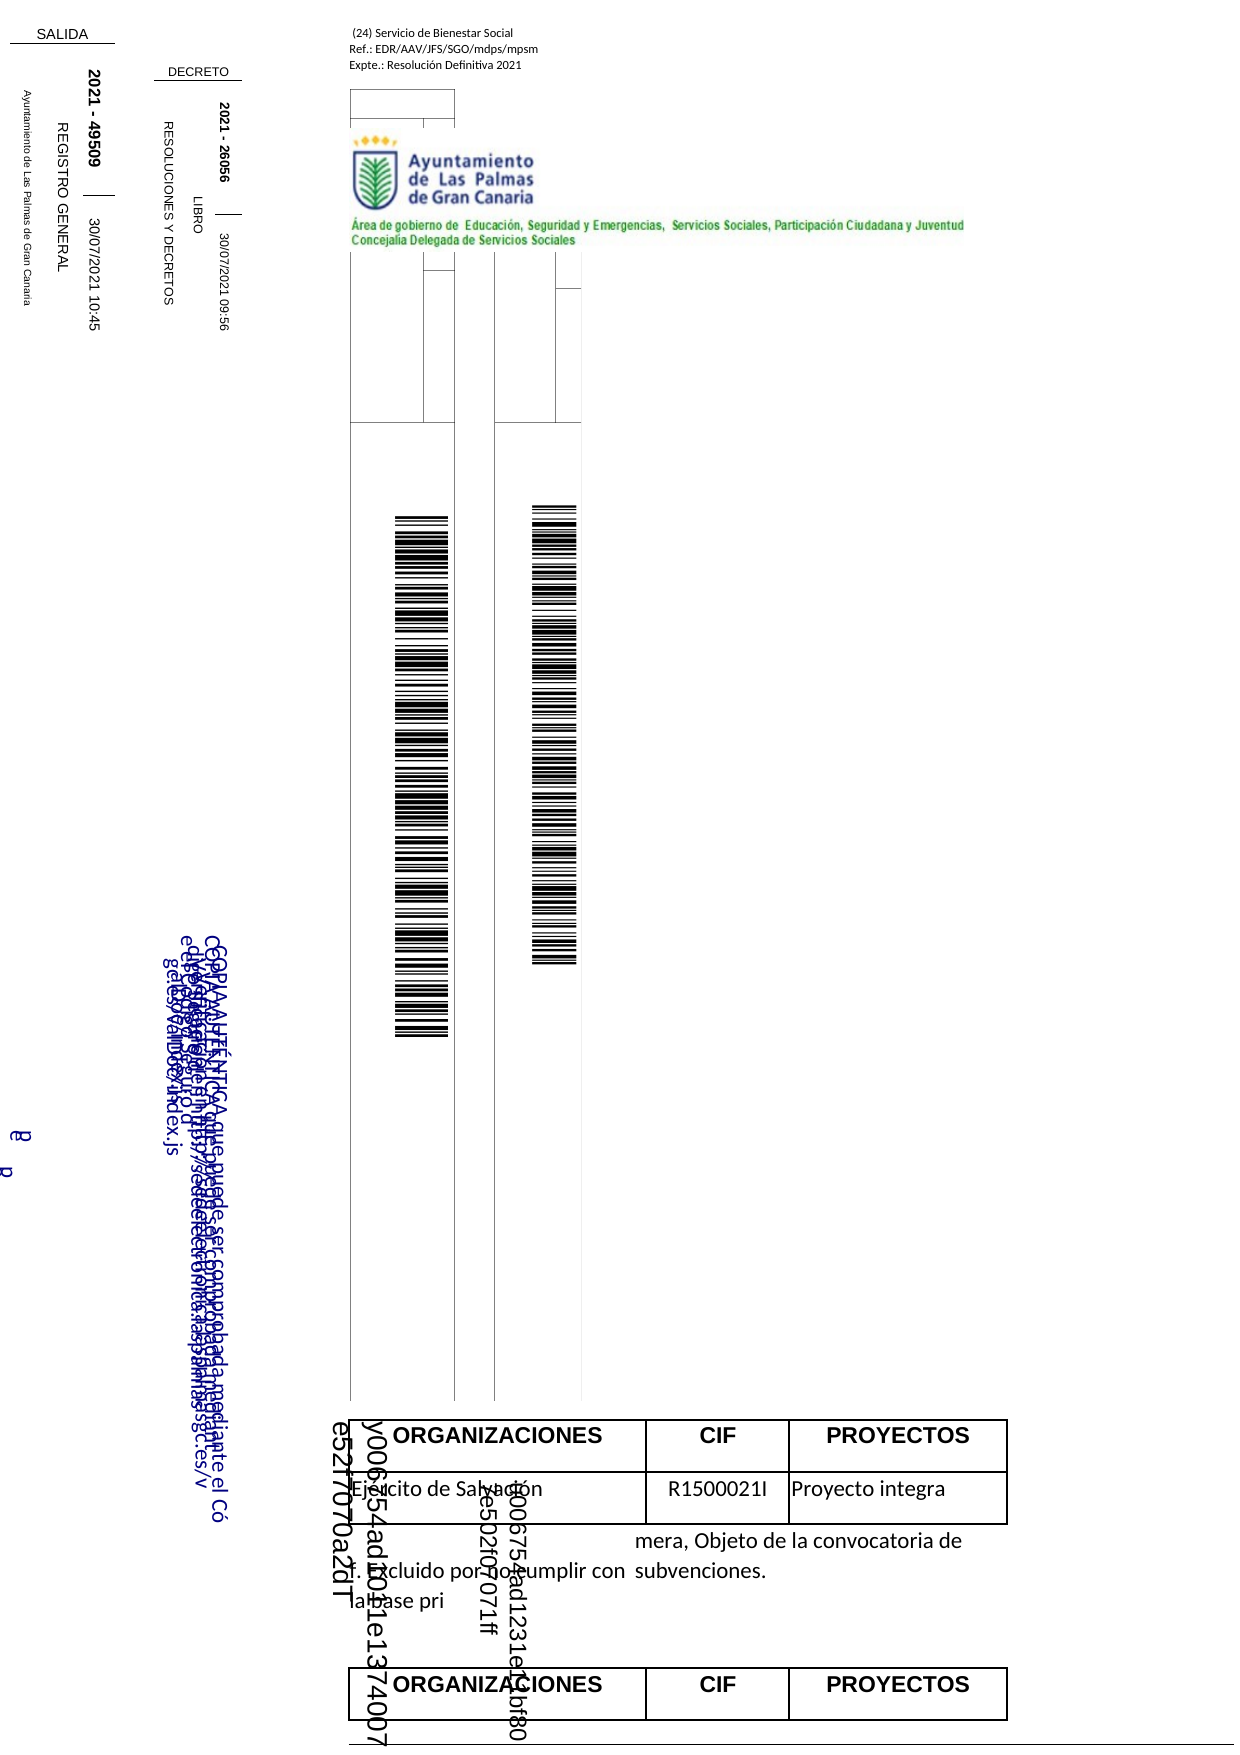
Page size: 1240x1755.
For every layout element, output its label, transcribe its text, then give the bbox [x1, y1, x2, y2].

table_cell Ejército de Salvación [350, 1473, 645, 1523]
table_header PROYECTOS [790, 1421, 1006, 1471]
table_header ORGANIZACIONES [350, 1421, 645, 1471]
table_cell mera, Objeto de la convocatoria de subvenciones. [646, 1525, 1007, 1667]
table_cell CIF [647, 1669, 788, 1719]
table_cell R1500021I [647, 1473, 788, 1523]
table_cell f. Excluido por no cumplir con la base pri [349, 1525, 646, 1667]
table_cell PROYECTOS [790, 1669, 1006, 1719]
table_cell ORGANIZACIONES [350, 1669, 645, 1719]
table_cell Proyecto integra [790, 1473, 1006, 1523]
table_header CIF [647, 1421, 788, 1471]
